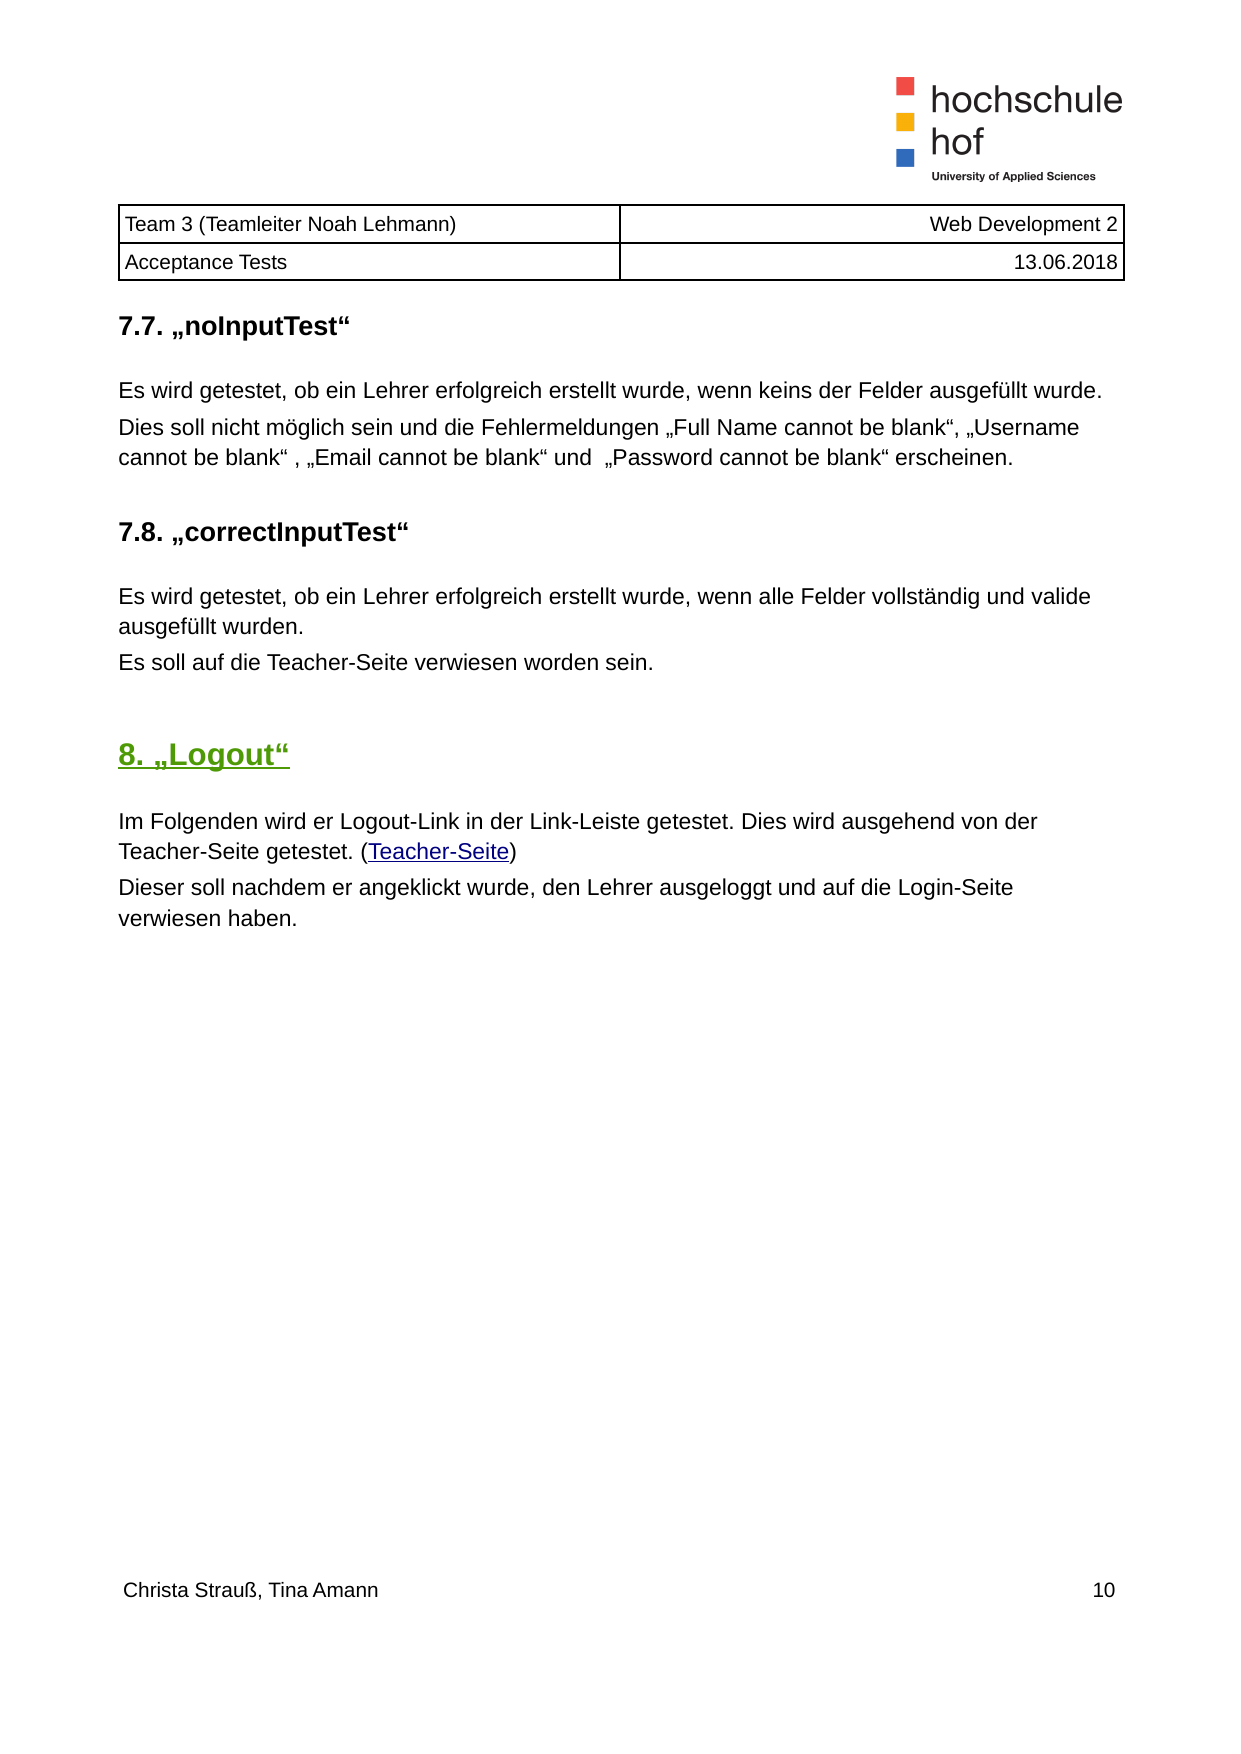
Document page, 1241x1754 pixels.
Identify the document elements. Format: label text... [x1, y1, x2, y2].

text 8. „Logout“ [118, 736, 1122, 771]
text Dies soll nicht möglich sein und die Fehlermeldungen „Full Name cannot be blank“, „Username cannot be blank“ , „Email cannot be blank“ und „Password cannot be blank“ erscheinen. [118, 413, 1122, 470]
text Es wird getestet, ob ein Lehrer erfolgreich erstellt wurde, wenn keins der Felder ausgefüllt wurde. [118, 377, 1122, 404]
text Es soll auf die Teacher-Seite verwiesen worden sein. [118, 649, 1122, 676]
text 7.8. „correctInputTest“ [118, 516, 1122, 547]
text Im Folgenden wird er Logout-Link in der Link-Leiste getestet. Dies wird ausgehend von der Teacher-Seite getestet. (Teacher-Seite) [118, 808, 1122, 864]
text Dieser soll nachdem er angeklickt wurde, den Lehrer ausgeloggt und auf die Login-Seite verwiesen haben. [118, 874, 1122, 931]
text Es wird getestet, ob ein Lehrer erfolgreich erstellt wurde, wenn alle Felder vollständig und valide ausgefüllt wurden. [118, 583, 1122, 639]
text 7.7. „noInputTest“ [118, 310, 1122, 341]
picture [896, 77, 1122, 182]
